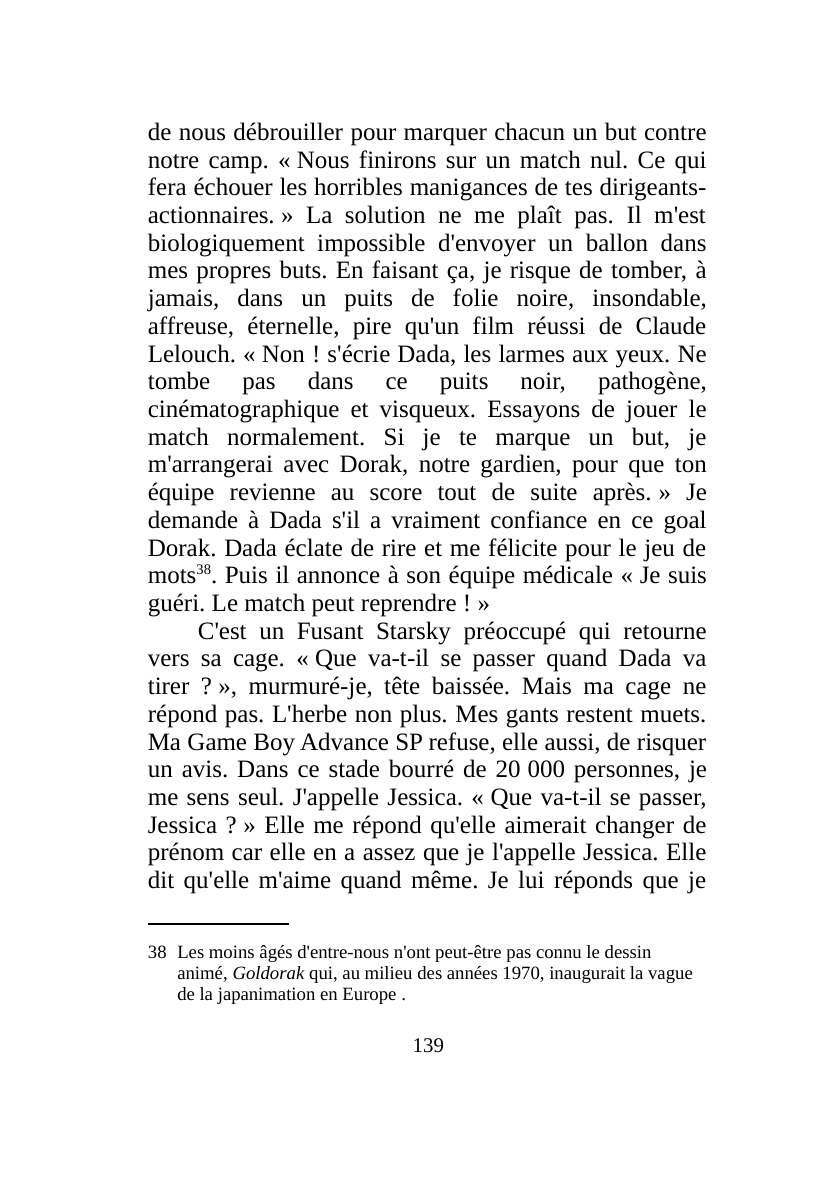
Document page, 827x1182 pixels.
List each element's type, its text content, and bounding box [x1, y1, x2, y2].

text C'est un Fusant Starsky préoccupé qui retourne vers sa cage. « Que va-t-il se passer quand Dada va tirer ? », murmuré-je, tête baissée. Mais ma cage ne répond pas. L'herbe non plus. Mes gants restent muets. Ma Game Boy Advance SP refuse, elle aussi, de risquer un avis. Dans ce stade bourré de 20 000 personnes, je me sens seul. J'appelle Jessica. « Que va-t-il se passer, Jessica ? » Elle me répond qu'elle aimerait changer de prénom car elle en a assez que je l'appelle Jessica. Elle dit qu'elle m'aime quand même. Je lui réponds que je [148, 617, 707, 894]
text Les moins âgés d'entre-nous n'ont peut-être pas connu le dessin animé, Goldorak qui, au milieu des années 1970, inaugurait la vague de la japanimation en Europe . [148, 942, 709, 1004]
text de nous débrouiller pour marquer chacun un but contre notre camp. « Nous finirons sur un match nul. Ce qui fera échouer les horribles manigances de tes dirigeants-actionnaires. » La solution ne me plaît pas. Il m'est biologiquement impossible d'envoyer un ballon dans mes propres buts. En faisant ça, je risque de tomber, à jamais, dans un puits de folie noire, insondable, affreuse, éternelle, pire qu'un film réussi de Claude Lelouch. « Non ! s'écrie Dada, les larmes aux yeux. Ne tombe pas dans ce puits noir, pathogène, cinématographique et visqueux. Essayons de jouer le match normalement. Si je te marque un but, je m'arrangerai avec Dorak, notre gardien, pour que ton équipe revienne au score tout de suite après. » Je demande à Dada s'il a vraiment confiance en ce goal Dorak. Dada éclate de rire et me félicite pour le jeu de mots. Puis il annonce à son équipe médicale « Je suis guéri. Le match peut reprendre ! » [148, 118, 707, 617]
